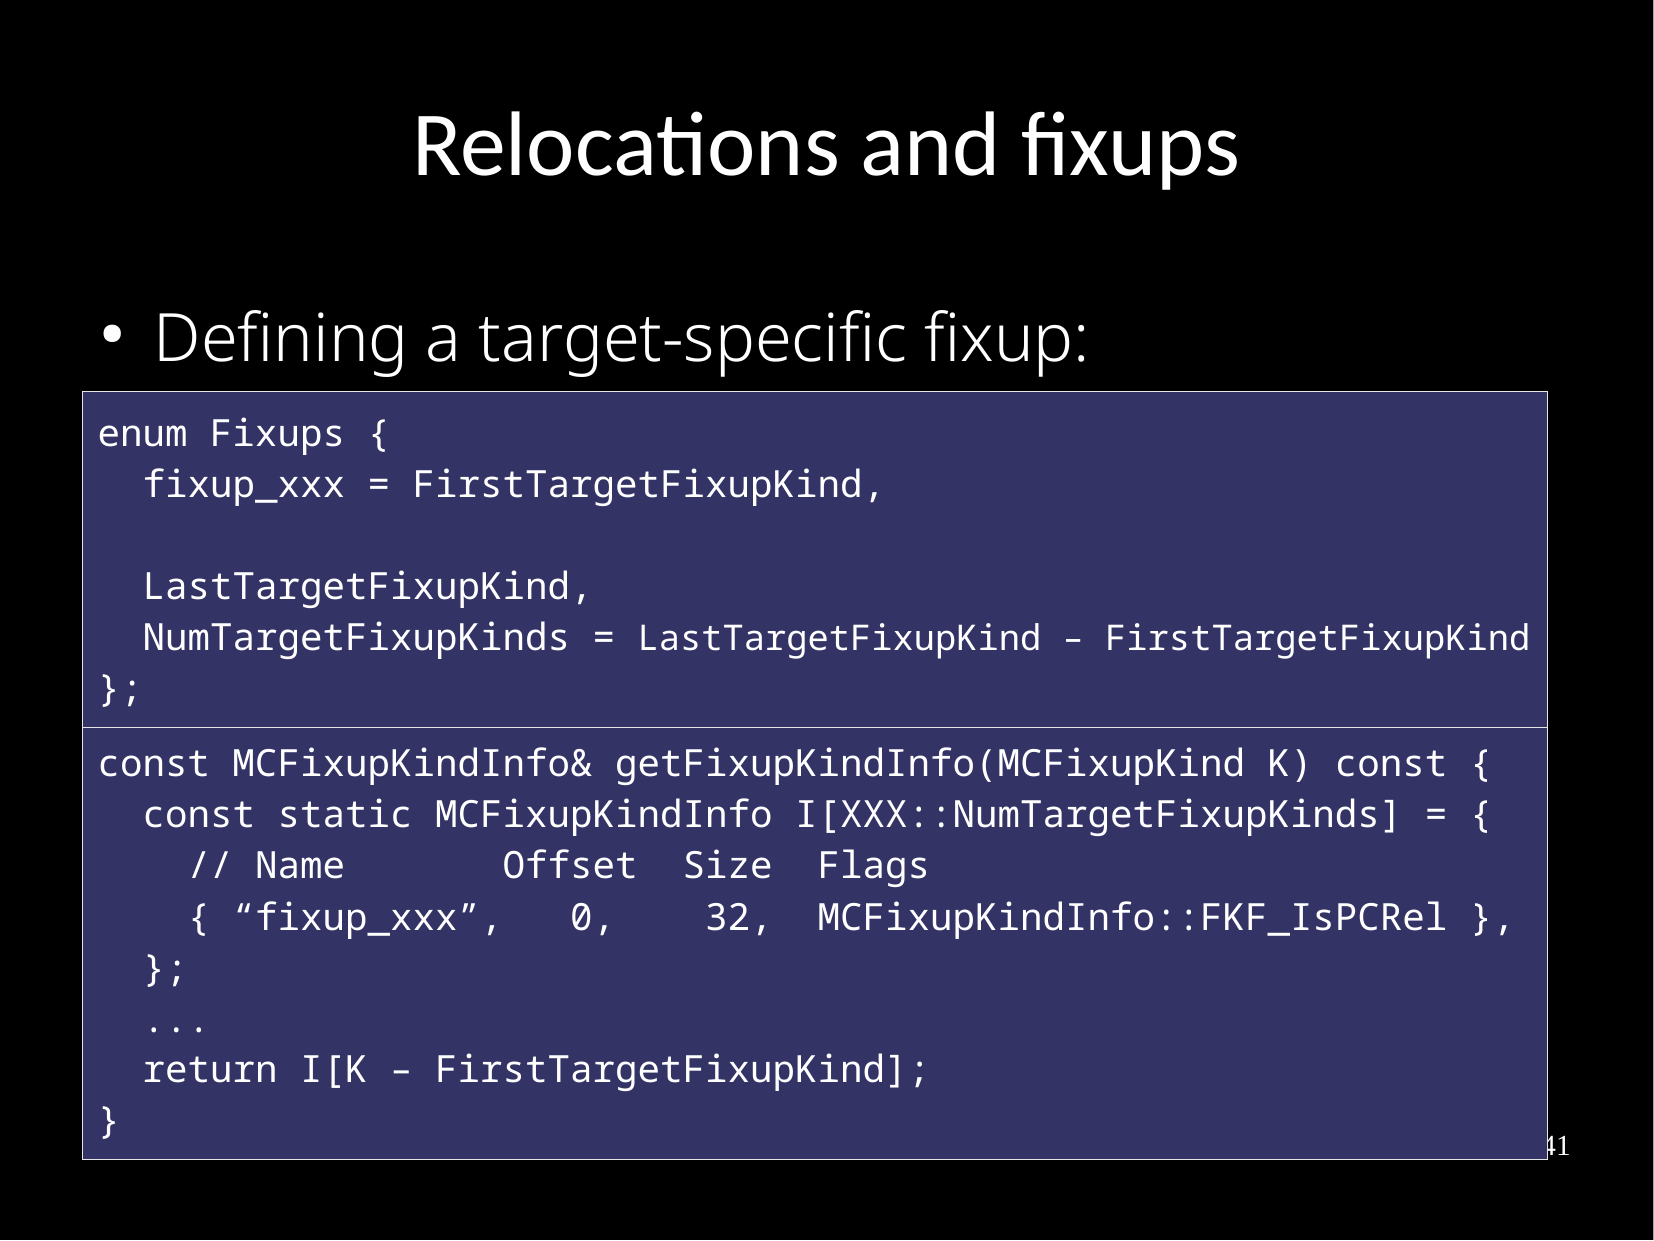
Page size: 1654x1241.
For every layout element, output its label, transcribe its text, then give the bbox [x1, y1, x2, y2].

text_box const MCFixupKindInfo& getFixupKindInfo(MCFixupKind K) const { const static MCFixupKindInfo I[XXX::NumTargetFixupKinds] = { // Name Offset Size Flags { “fixup_xxx”, 0, 32, MCFixupKindInfo::FKF_IsPCRel }, }; ... return I[K – FirstTargetFixupKind]; } [82, 728, 1548, 1100]
list Defining a target-specific fixup: [82, 290, 1571, 1170]
text_box enum Fixups { fixup_xxx = FirstTargetFixupKind, LastTargetFixupKind, NumTargetFixupKinds = LastTargetFixupKind – FirstTargetFixupKind }; [82, 391, 1548, 683]
title Relocations and fixups [82, 49, 1571, 257]
